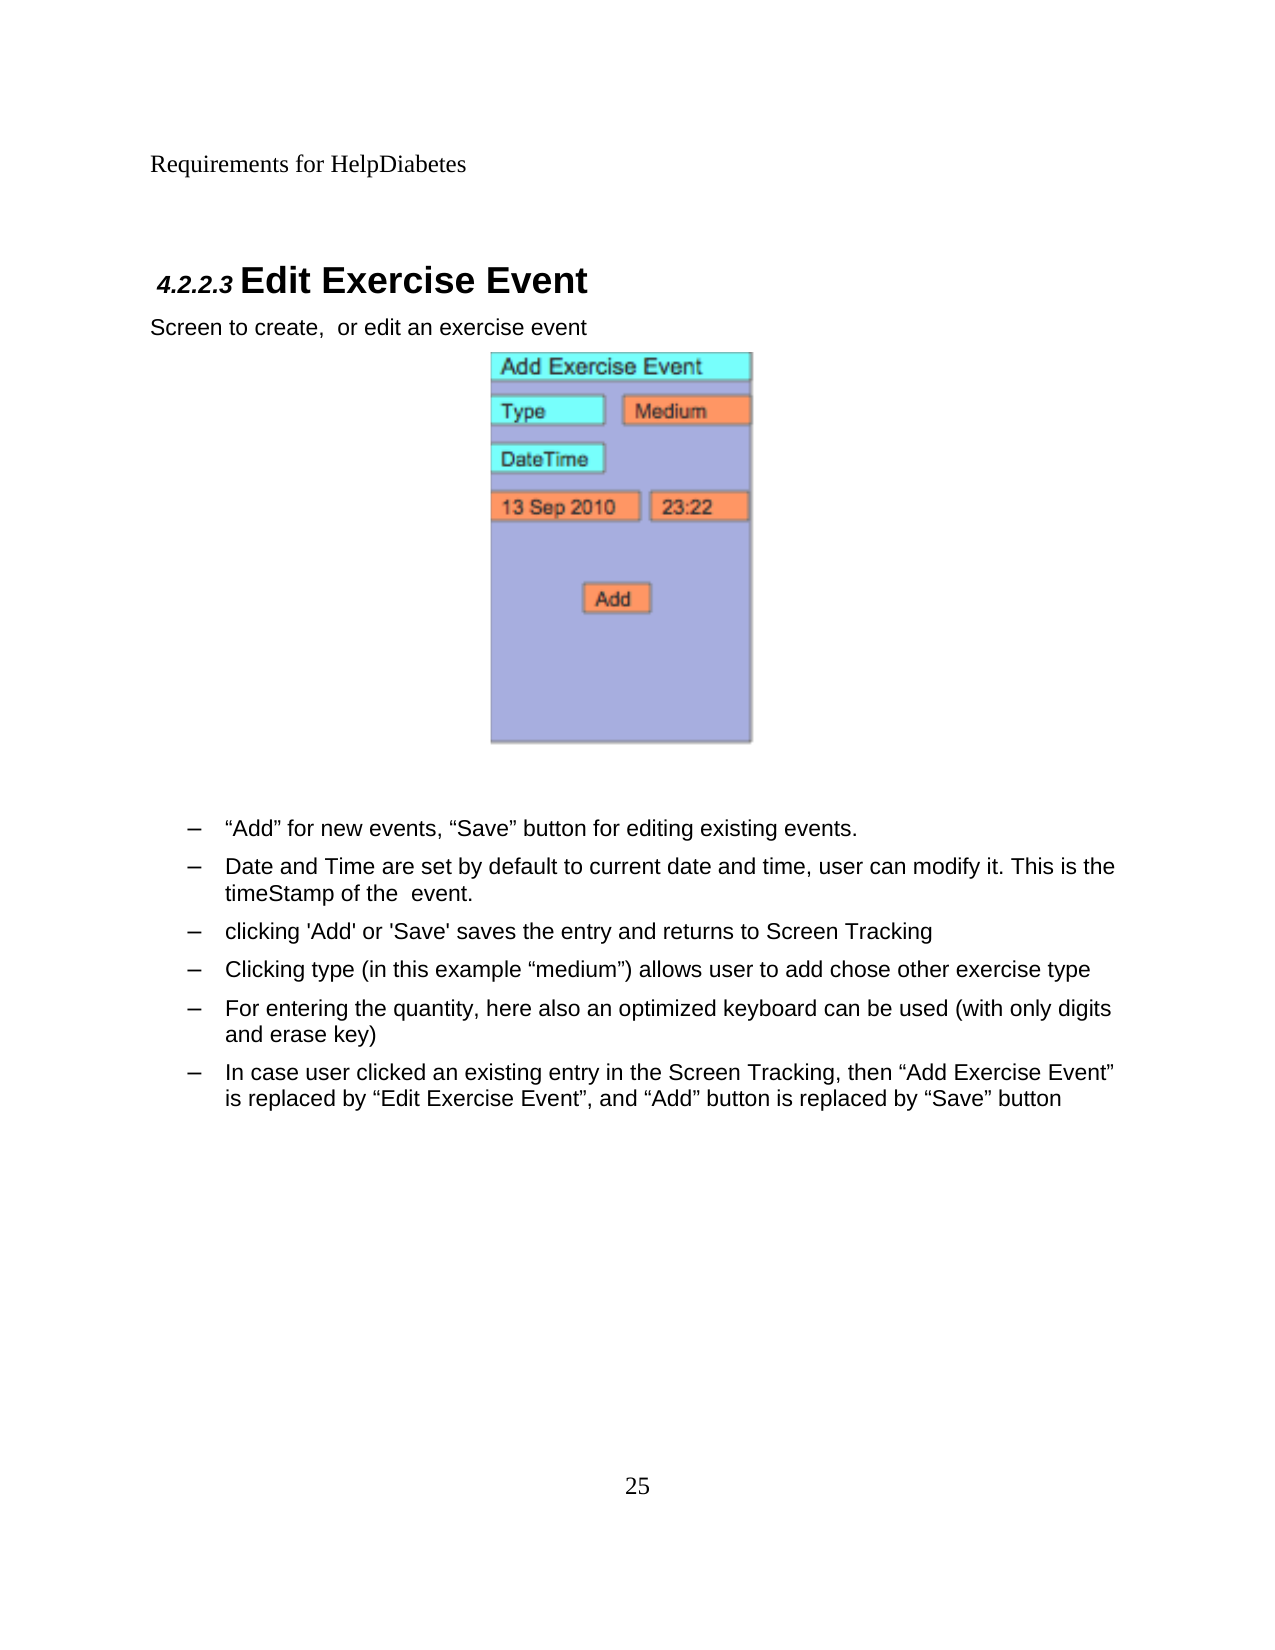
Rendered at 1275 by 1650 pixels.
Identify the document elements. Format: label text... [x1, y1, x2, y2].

picture [490, 352, 785, 776]
subtitle Edit Exercise Event [150, 260, 1125, 302]
list For entering the quantity, here also an optimized keyboard can be used (with only digits and erase key) [187, 996, 1125, 1047]
list clicking 'Add' or 'Save' saves the entry and returns to Screen Tracking [187, 918, 1125, 944]
list Clicking type (in this example “medium”) allows user to add chose other exercise type [187, 957, 1125, 983]
list Date and Time are set by default to current date and time, user can modify it. This is the timeStamp of the event. [187, 854, 1125, 906]
list In case user clicked an existing entry in the Screen Tracking, then “Add Exercise Event” is replaced by “Edit Exercise Event”, and “Add” button is replaced by “Save” button [187, 1060, 1125, 1112]
text Screen to create, or edit an exercise event [150, 314, 1125, 340]
list “Add” for new events, “Save” button for editing existing events. [187, 815, 1125, 842]
